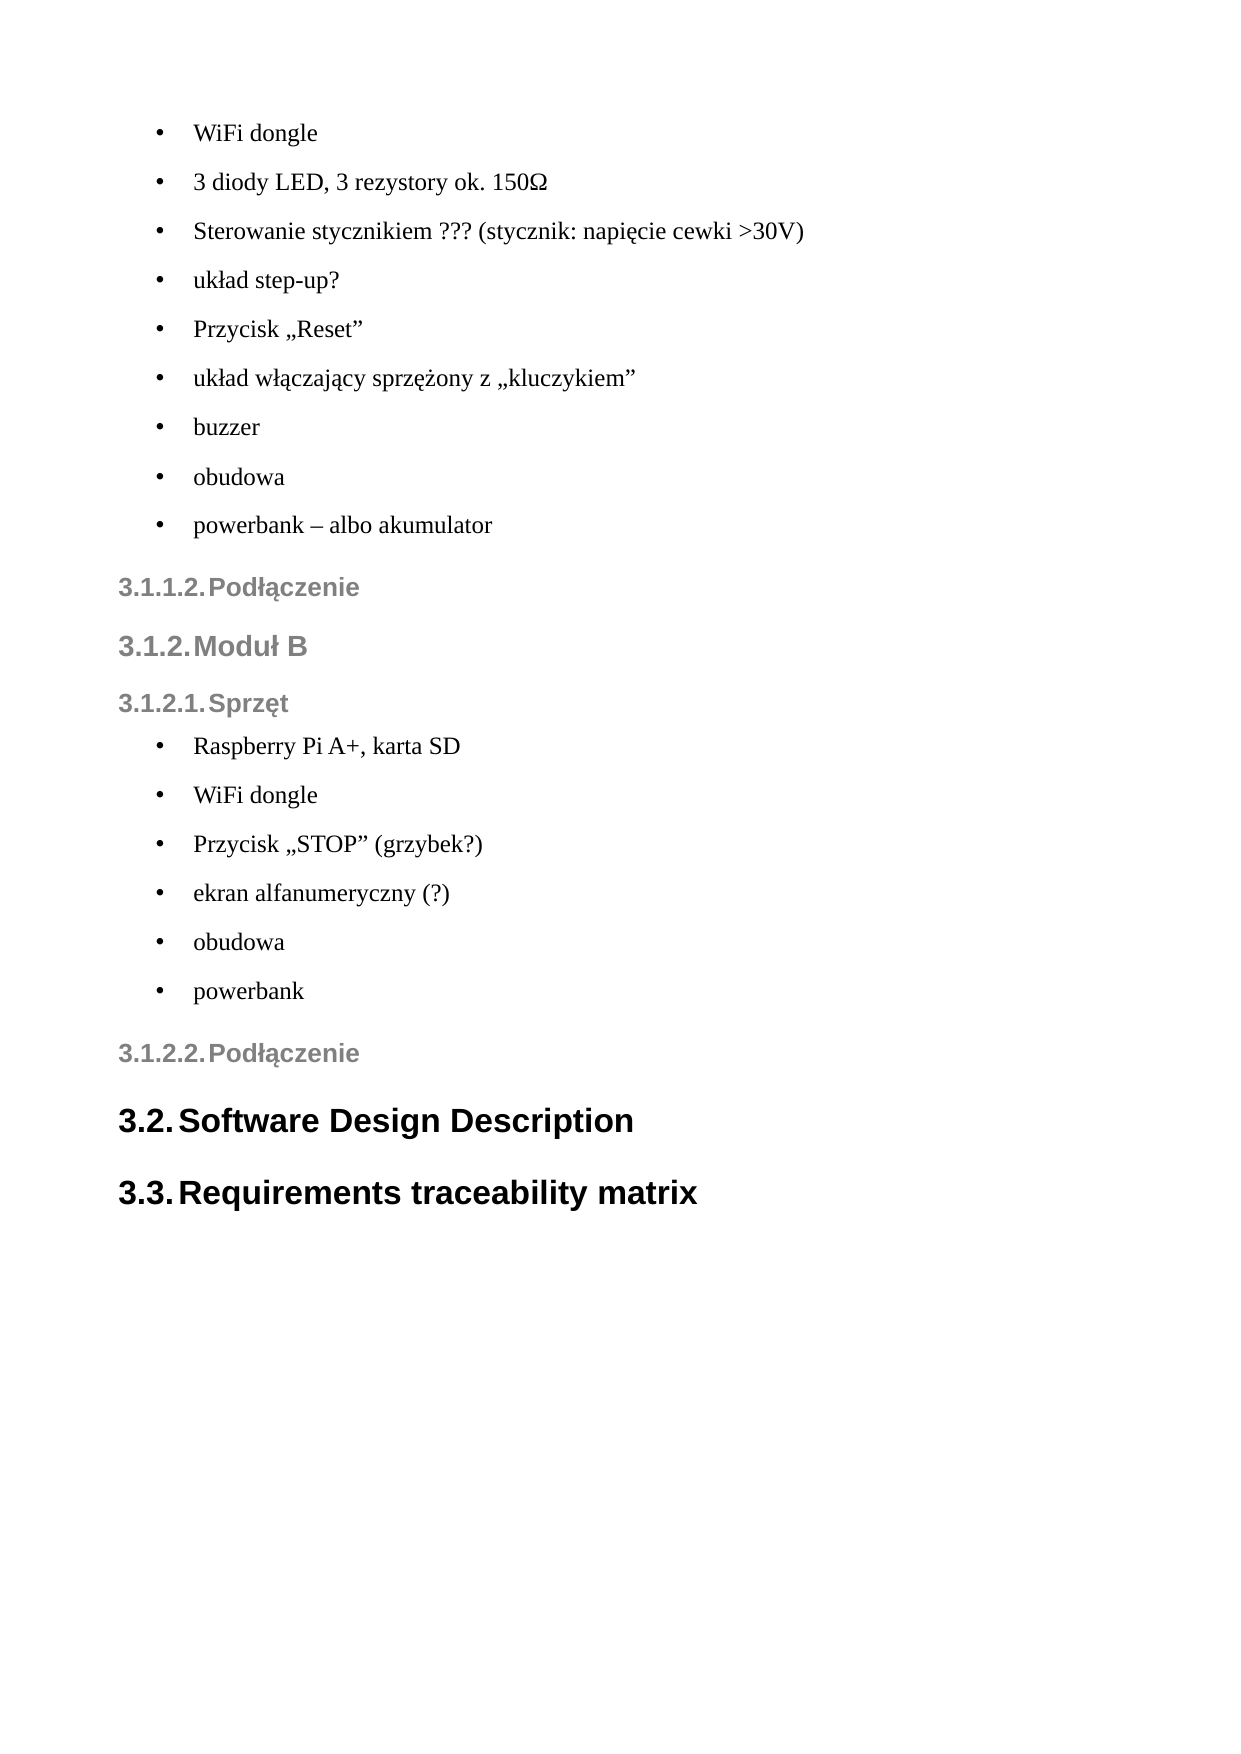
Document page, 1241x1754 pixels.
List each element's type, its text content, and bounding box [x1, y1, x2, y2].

list buzzer [156, 412, 1122, 441]
subtitle Sprzęt [118, 688, 1122, 718]
subtitle Podłączenie [118, 572, 1122, 602]
list Raspberry Pi A+, karta SD [156, 731, 1122, 759]
list WiFi dongle [156, 118, 1122, 147]
list Przycisk „STOP” (grzybek?) [156, 829, 1122, 858]
list układ step-up? [156, 265, 1122, 294]
list obudowa [156, 927, 1122, 956]
subtitle Requirements traceability matrix [118, 1173, 1122, 1212]
subtitle Podłączenie [118, 1038, 1122, 1068]
list Przycisk „Reset” [156, 314, 1122, 343]
list ekran alfanumeryczny (?) [156, 878, 1122, 907]
list 3 diody LED, 3 rezystory ok. 150Ω [156, 167, 1122, 196]
list WiFi dongle [156, 780, 1122, 808]
subtitle Moduł B [118, 629, 1122, 663]
subtitle Software Design Description [118, 1101, 1122, 1140]
list Sterowanie stycznikiem ??? (stycznik: napięcie cewki >30V) [156, 216, 1122, 245]
list układ włączający sprzężony z „kluczykiem” [156, 363, 1122, 392]
list powerbank – albo akumulator [156, 511, 1122, 539]
list powerbank [156, 976, 1122, 1005]
list obudowa [156, 462, 1122, 490]
